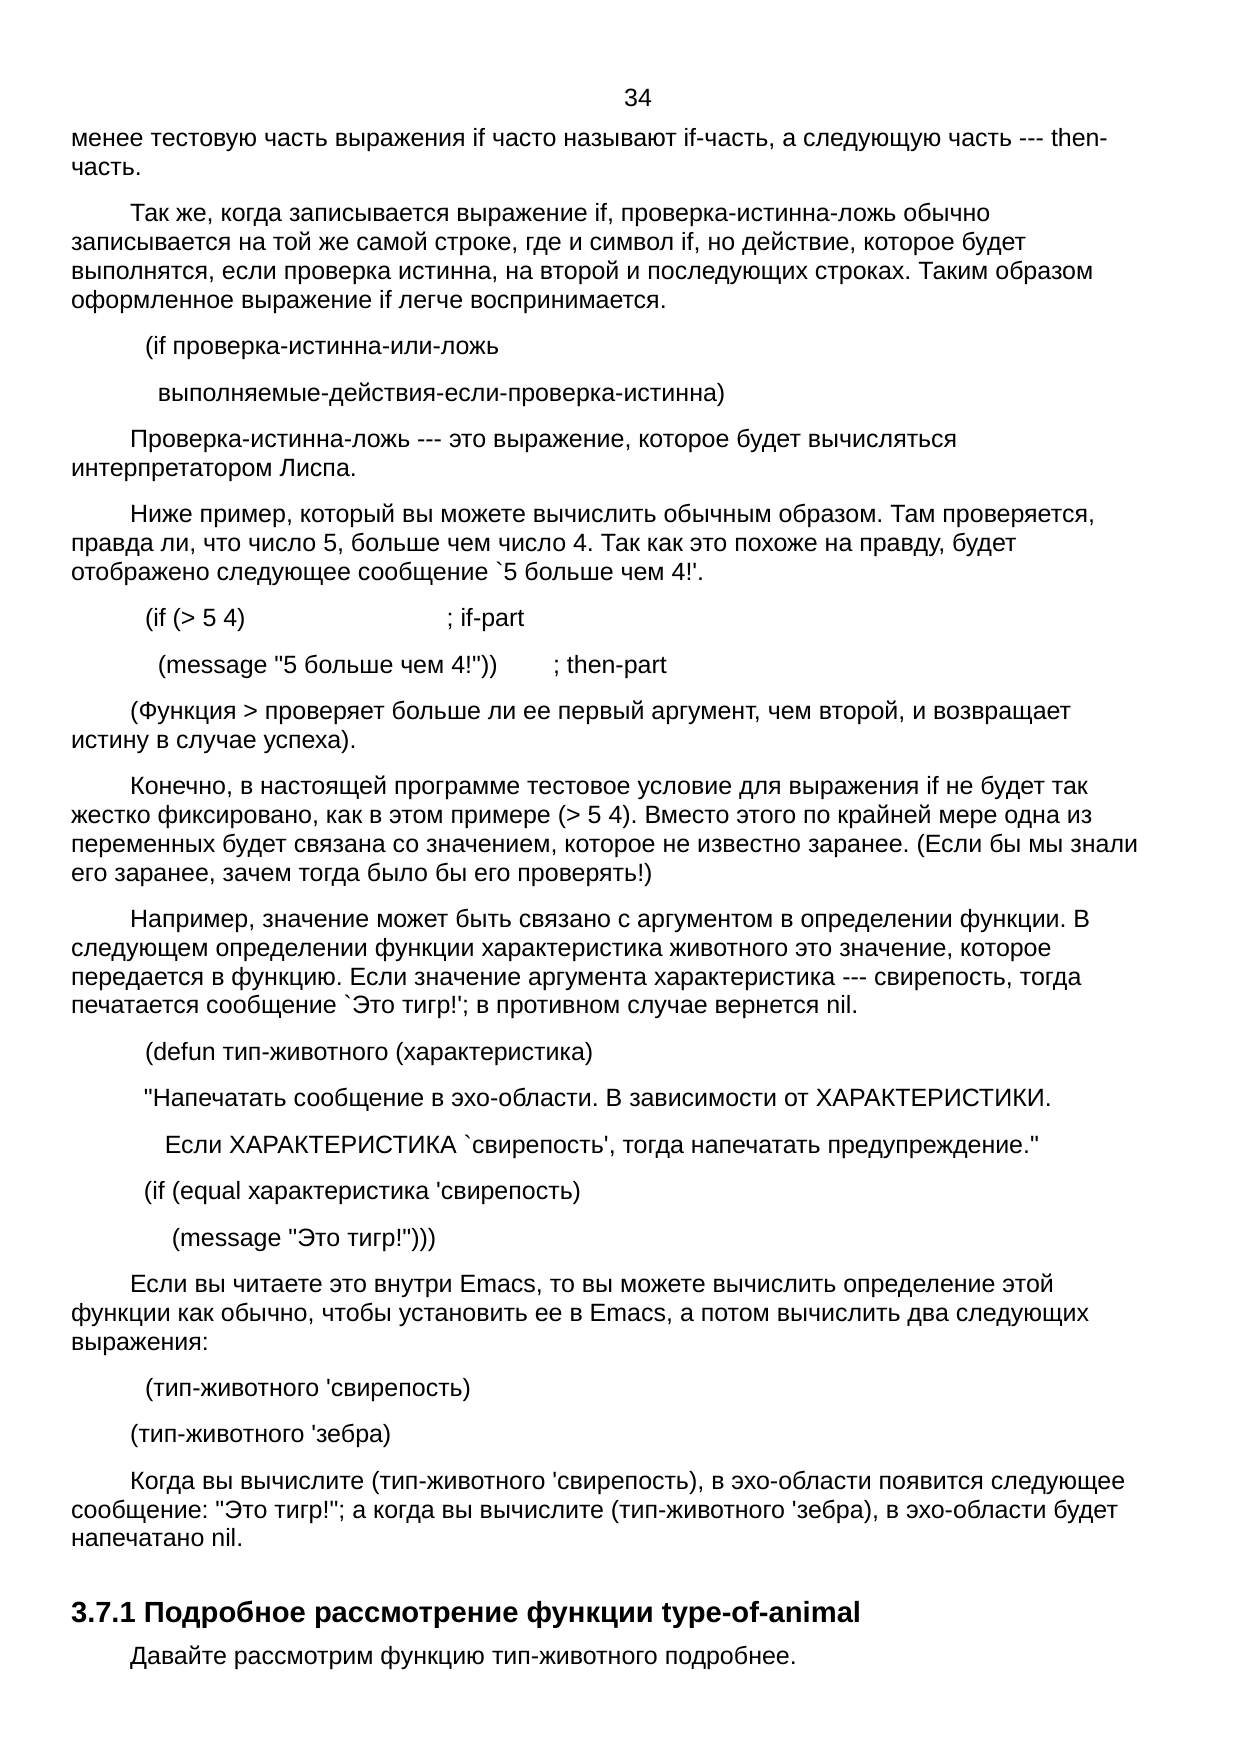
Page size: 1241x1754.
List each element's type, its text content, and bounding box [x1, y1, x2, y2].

text Так же, когда записывается выражение if, проверка-истинна-ложь обычно записывается на той же самой строке, где и символ if, но действие, которое будет выполнятся, если проверка истинна, на второй и последующих строках. Таким образом оформленное выражение if легче воспринимается. [71, 198, 1146, 313]
text Конечно, в настоящей программе тестовое условие для выражения if не будет так жестко фиксировано, как в этом примере (> 5 4). Вместо этого по крайней мере одна из переменных будет связана со значением, которое не известно заранее. (Если бы мы знали его заранее, зачем тогда было бы его проверять!) [71, 771, 1146, 886]
text (тип-животного 'свирепость) [71, 1373, 1146, 1402]
text Проверка-истинна-ложь --- это выражение, которое будет вычисляться интерпретатором Лиспа. [71, 424, 1146, 482]
text Например, значение может быть связано с аргументом в определении функции. В следующем определении функции характеристика животного это значение, которое передается в функцию. Если значение аргумента характеристика --- свирепость, тогда печатается сообщение `Это тигр!'; в противном случае вернется nil. [71, 904, 1146, 1019]
text менее тестовую часть выражения if часто называют if-часть, а следующую часть --- then-часть. [71, 123, 1146, 181]
text (message "Это тигр!"))) [71, 1223, 1146, 1251]
text Ниже пример, который вы можете вычислить обычным образом. Там проверяется, правда ли, что число 5, больше чем число 4. Так как это похоже на правду, будет отображено следующее сообщение `5 больше чем 4!'. [71, 499, 1146, 586]
text "Напечатать сообщение в эхо-области. В зависимости от ХАРАКТЕРИСТИКИ. [71, 1083, 1146, 1112]
text (if (equal характеристика 'свирепость) [71, 1176, 1146, 1205]
text (if (> 5 4) ; if-part [71, 603, 1146, 632]
subtitle 3.7.1 Подробное рассмотрение функции type-of-animal [71, 1595, 1146, 1628]
text (defun тип-животного (характеристика) [71, 1037, 1146, 1066]
text Давайте рассмотрим функцию тип-животного подробнее. [71, 1641, 1146, 1670]
text (тип-животного 'зебра) [71, 1419, 1146, 1448]
text (if проверка-истинна-или-ложь [71, 331, 1146, 360]
text Если вы читаете это внутри Emacs, то вы можете вычислить определение этой функции как обычно, чтобы установить ее в Emacs, а потом вычислить два следующих выражения: [71, 1269, 1146, 1355]
text Когда вы вычислите (тип-животного 'свирепость), в эхо-области появится следующее сообщение: "Это тигр!"; а когда вы вычислите (тип-животного 'зебра), в эхо-области будет напечатано nil. [71, 1466, 1146, 1552]
text (Функция > проверяет больше ли ее первый аргумент, чем второй, и возвращает истину в случае успеха). [71, 696, 1146, 754]
text (message "5 больше чем 4!")) ; then-part [71, 650, 1146, 678]
text выполняемые-действия-если-проверка-истинна) [71, 378, 1146, 406]
text Если ХАРАКТЕРИСТИКА `свирепость', тогда напечатать предупреждение." [71, 1130, 1146, 1158]
